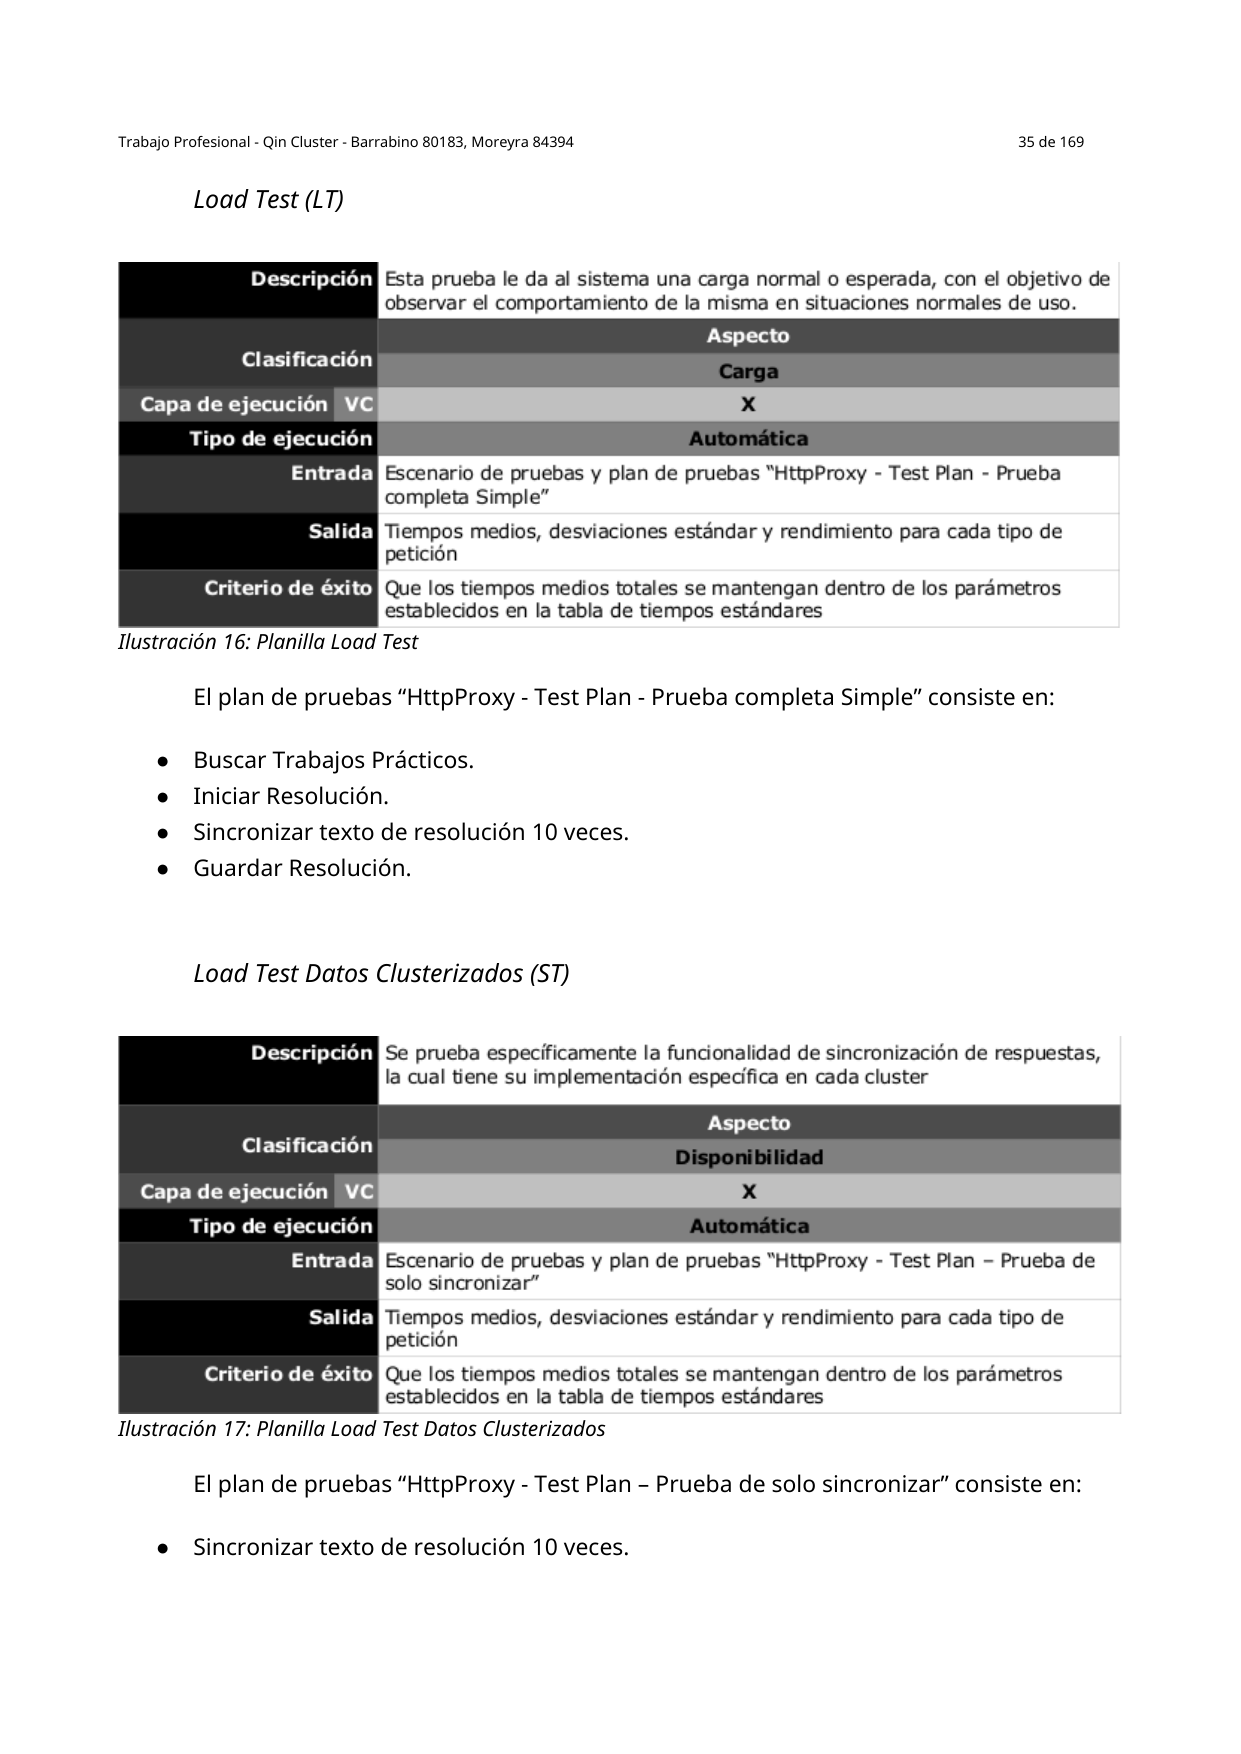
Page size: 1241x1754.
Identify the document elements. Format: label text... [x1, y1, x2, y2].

picture [118, 262, 1123, 628]
list Sincronizar texto de resolución 10 veces. [156, 816, 1122, 847]
list Sincronizar texto de resolución 10 veces. [156, 1530, 1122, 1562]
list Iniciar Resolución. [156, 780, 1122, 811]
picture [118, 1036, 1123, 1414]
list Buscar Trabajos Prácticos. [156, 744, 1122, 775]
text Load Test (LT) [118, 182, 1122, 216]
text El plan de pruebas “HttpProxy - Test Plan - Prueba completa Simple” consiste en: [118, 681, 1122, 713]
text Load Test Datos Clusterizados (ST) [118, 956, 1122, 990]
text Ilustración 17: Planilla Load Test Datos Clusterizados [118, 1414, 1122, 1442]
list Guardar Resolución. [156, 852, 1122, 883]
text El plan de pruebas “HttpProxy - Test Plan – Prueba de solo sincronizar” consiste en: [118, 1468, 1122, 1499]
text Ilustración 16: Planilla Load Test [118, 628, 1122, 656]
